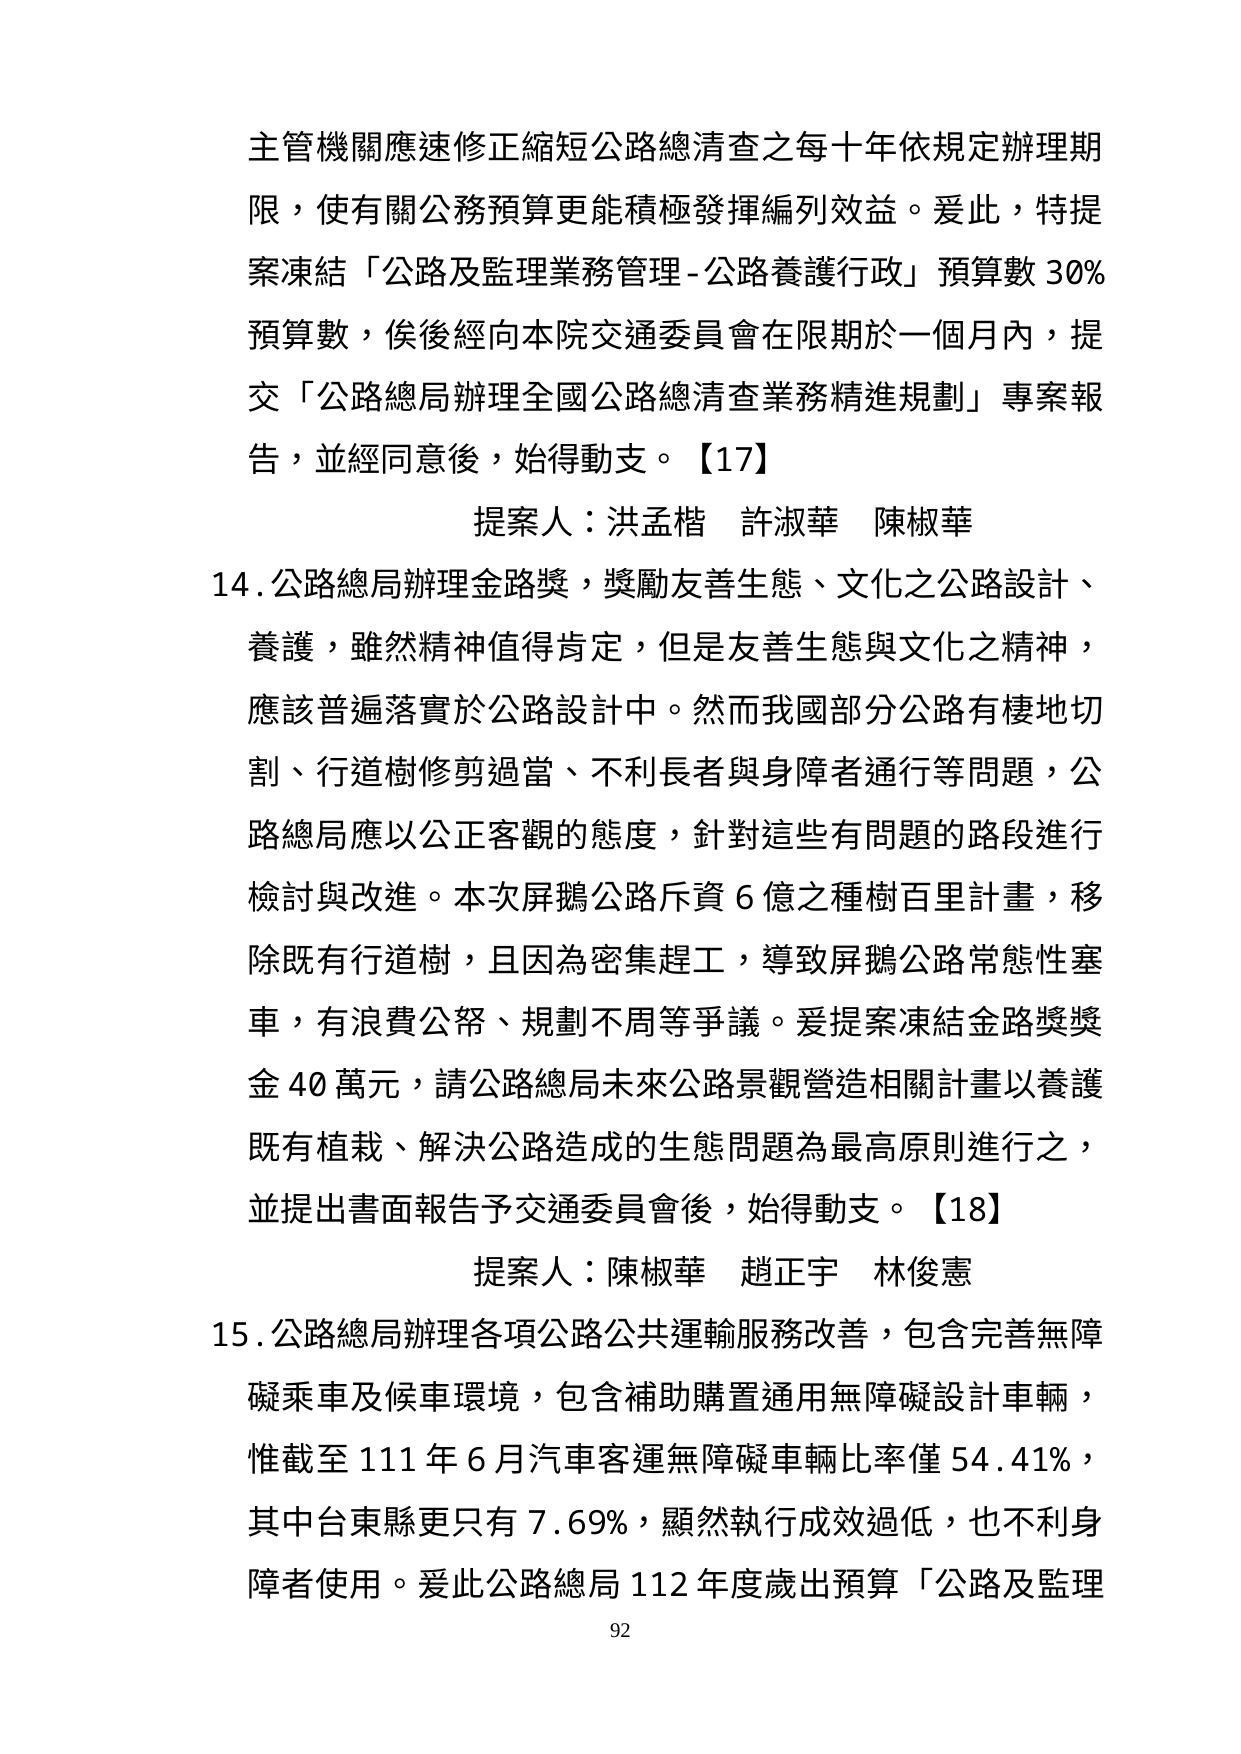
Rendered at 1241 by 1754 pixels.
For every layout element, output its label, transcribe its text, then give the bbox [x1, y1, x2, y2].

text 提案人：陳椒華 趙正宇 林俊憲 [473, 1228, 1117, 1291]
list 公路總局辦理各項公路公共運輸服務改善，包含完善無障礙乘車及候車環境，包含補助購置通用無障礙設計車輛，惟截至111年6月汽車客運無障礙車輛比率僅54.41%，其中台東縣更只有7.69%，顯然執行成效過低，也不利身障者使用。爰此公路總局112年度歲出預算「公路及監理 [210, 1291, 1104, 1603]
list 主管機關應速修正縮短公路總清查之每十年依規定辦理期限，使有關公務預算更能積極發揮編列效益。爰此，特提案凍結「公路及監理業務管理-公路養護行政」預算數30%預算數，俟後經向本院交通委員會在限期於一個月內，提交「公路總局辦理全國公路總清查業務精進規劃」專案報告，並經同意後，始得動支。【17】 [210, 103, 1104, 478]
text 提案人：洪孟楷 許淑華 陳椒華 [473, 478, 1117, 541]
list 公路總局辦理金路獎，獎勵友善生態、文化之公路設計、養護，雖然精神值得肯定，但是友善生態與文化之精神，應該普遍落實於公路設計中。然而我國部分公路有棲地切割、行道樹修剪過當、不利長者與身障者通行等問題，公路總局應以公正客觀的態度，針對這些有問題的路段進行檢討與改進。本次屏鵝公路斥資6億之種樹百里計畫，移除既有行道樹，且因為密集趕工，導致屏鵝公路常態性塞車，有浪費公帑、規劃不周等爭議。爰提案凍結金路獎獎金40萬元，請公路總局未來公路景觀營造相關計畫以養護既有植栽、解決公路造成的生態問題為最高原則進行之，並提出書面報告予交通委員會後，始得動支。【18】 [210, 541, 1104, 1228]
